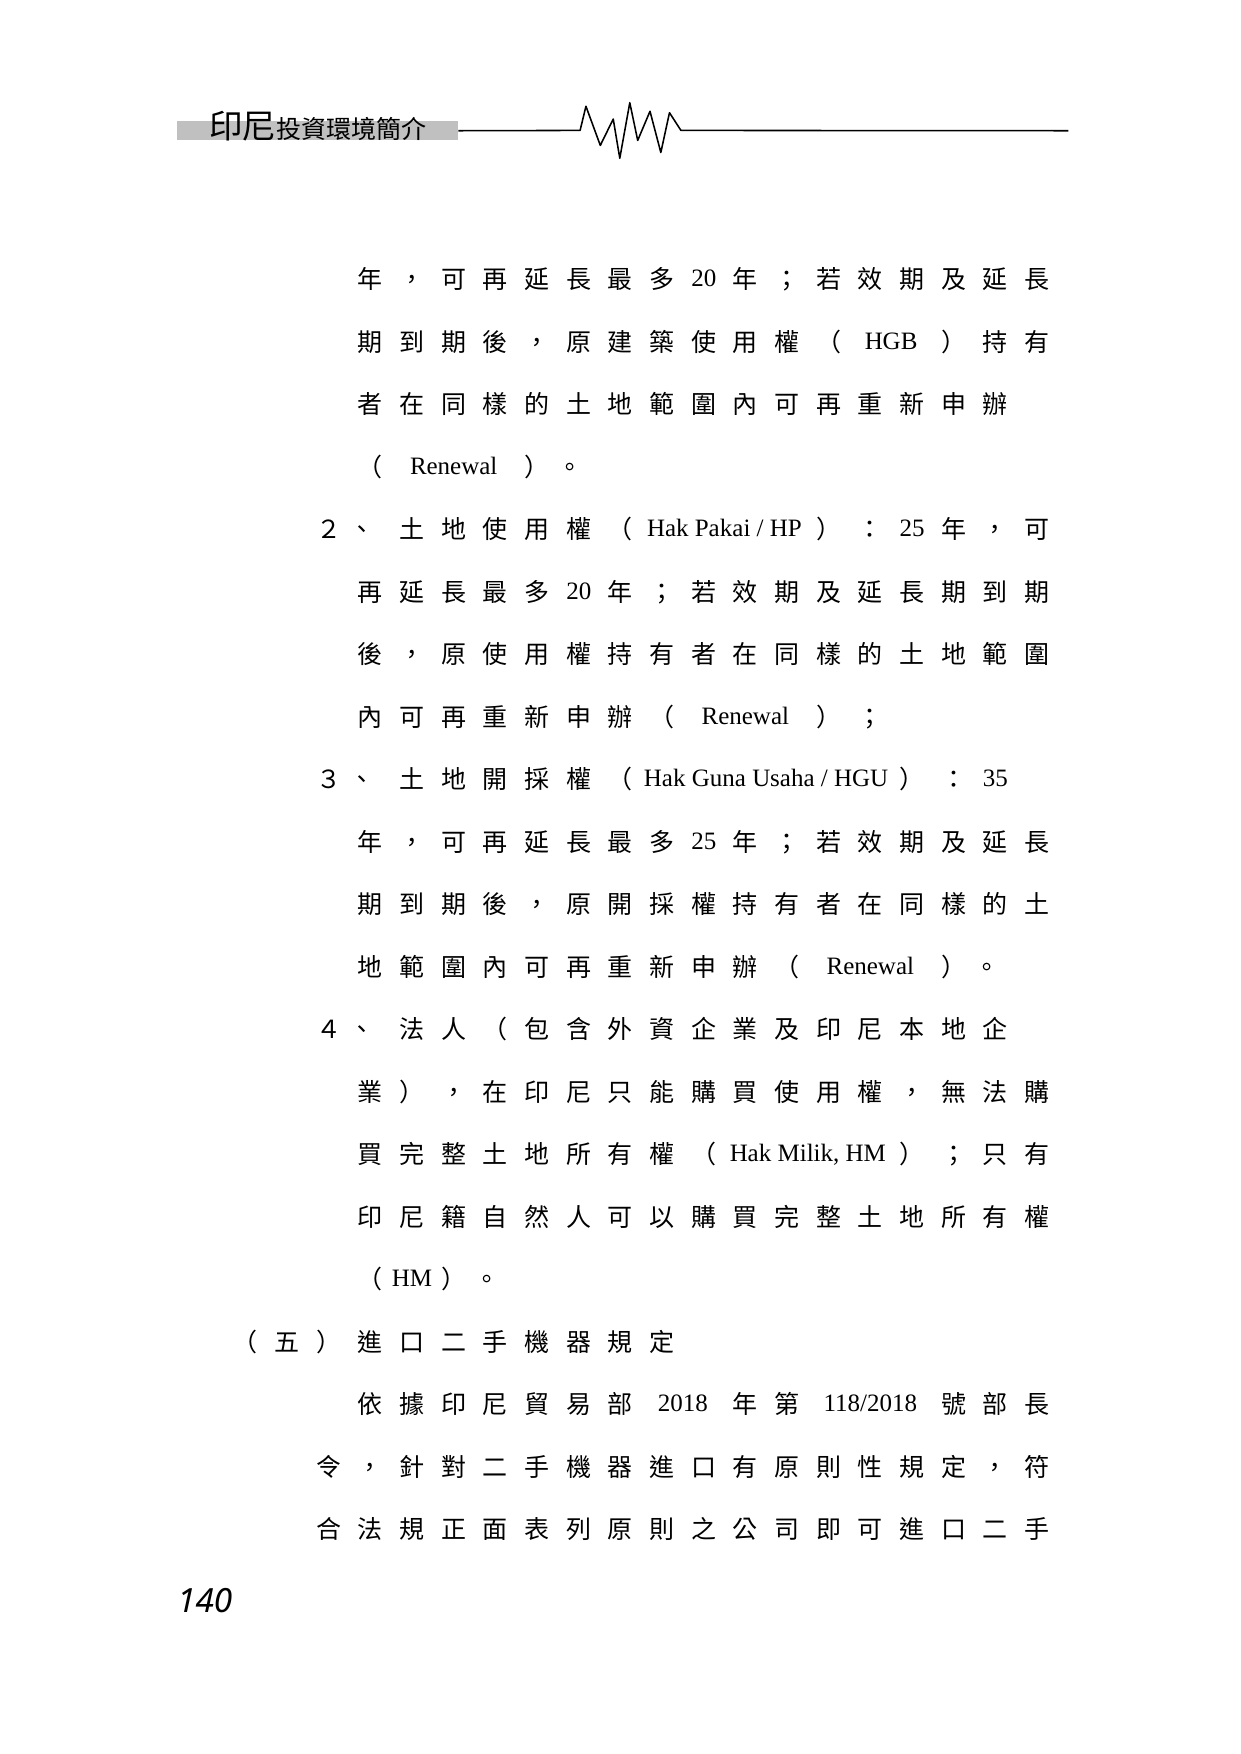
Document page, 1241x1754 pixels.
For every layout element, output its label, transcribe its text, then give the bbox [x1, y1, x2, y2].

text ３、土地開採權（Hak Guna Usaha / HGU）：35年，可再延長最多25年；若效期及延長期到期後，原開採權持有者在同樣的土地範圍內可再重新申辦（Renewal）。 [281, 736, 1058, 986]
text 依據印尼貿易部2018年第118/2018號部長令，針對二手機器進口有原則性規定，符合法規正面表列原則之公司即可進口二手 [281, 1361, 1058, 1549]
text （五）進口二手機器規定 [207, 1299, 1058, 1361]
text ２、土地使用權（Hak Pakai / HP）：25年，可再延長最多20年；若效期及延長期到期後，原使用權持有者在同樣的土地範圍內可再重新申辦（Renewal）； [281, 486, 1058, 736]
text 年，可再延長最多20年；若效期及延長期到期後，原建築使用權（HGB）持有者在同樣的土地範圍內可再重新申辦（Renewal）。 [281, 236, 1058, 486]
text ４、法人（包含外資企業及印尼本地企業），在印尼只能購買使用權，無法購買完整土地所有權（Hak Milik, HM）；只有印尼籍自然人可以購買完整土地所有權（HM）。 [281, 986, 1058, 1299]
